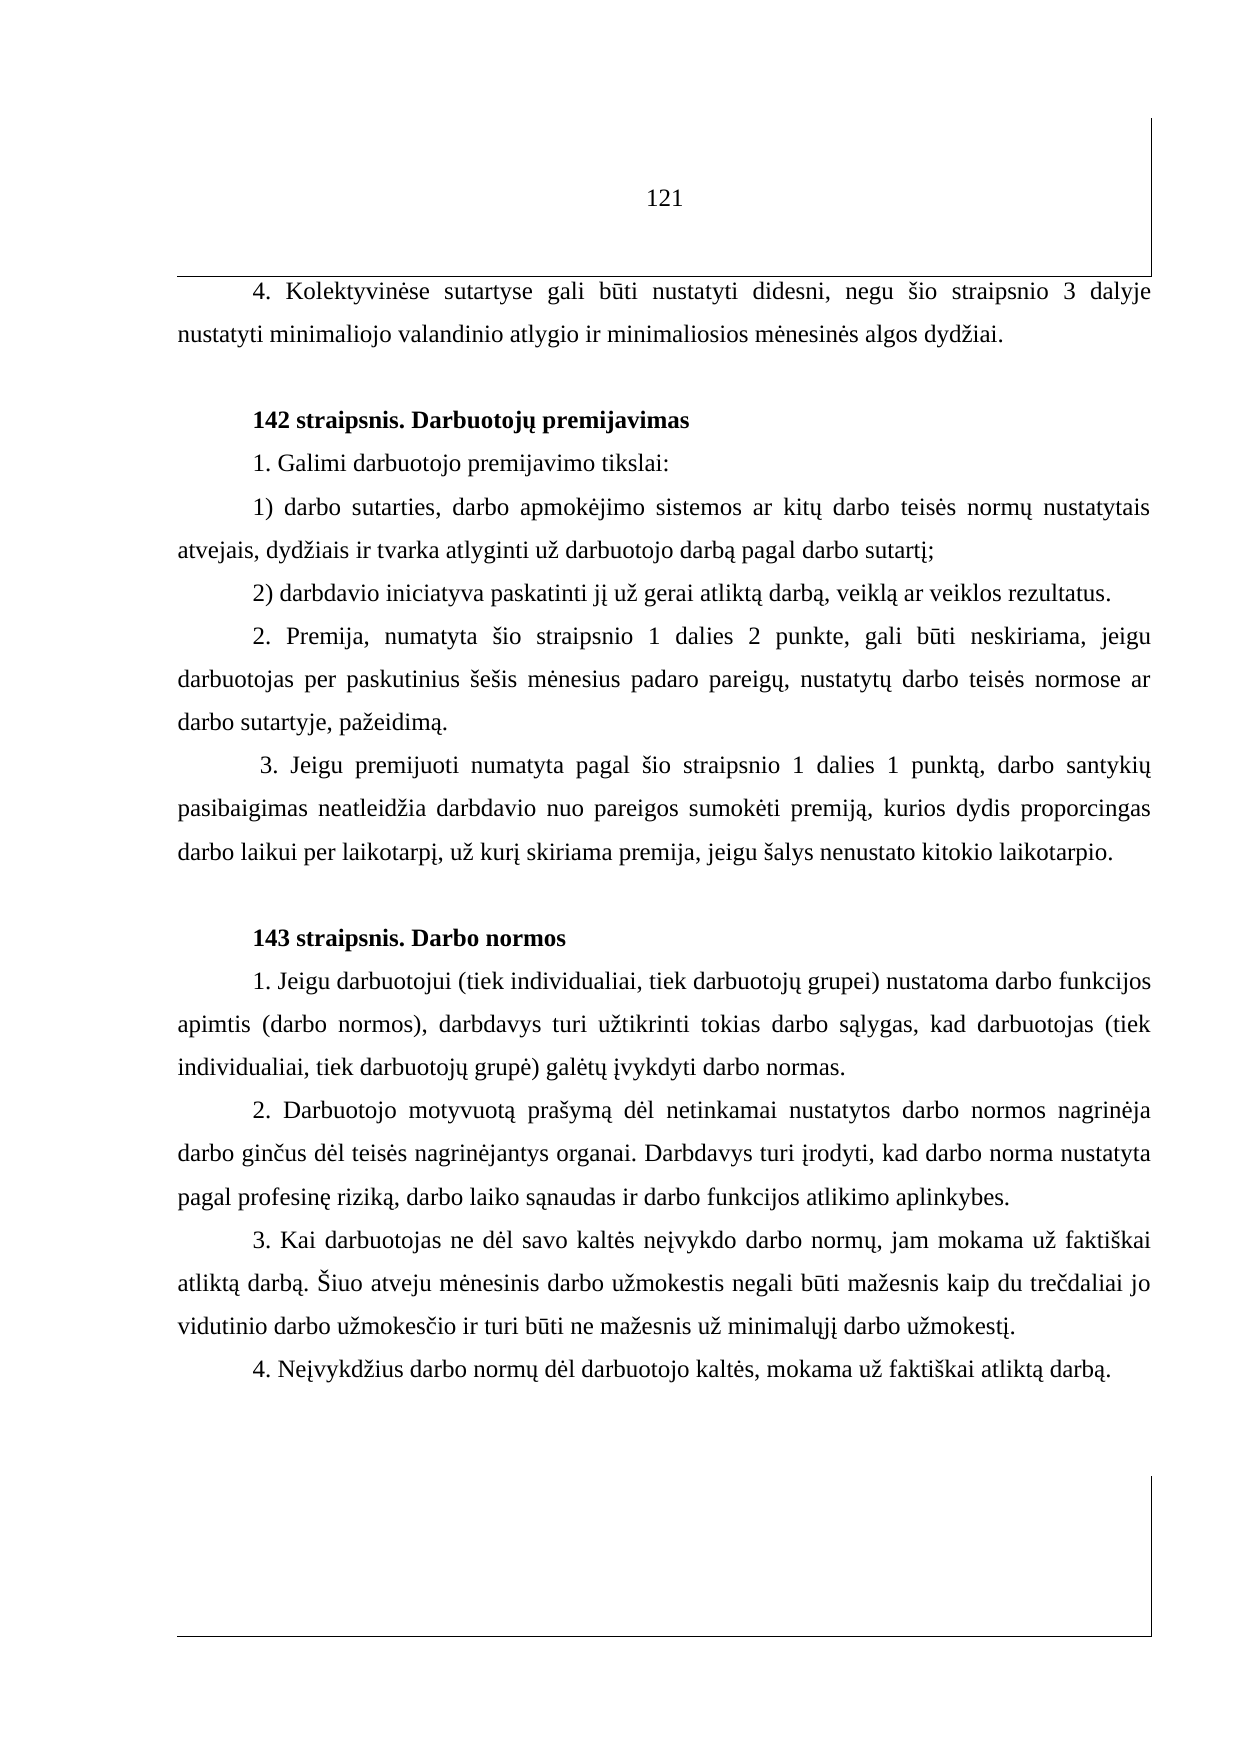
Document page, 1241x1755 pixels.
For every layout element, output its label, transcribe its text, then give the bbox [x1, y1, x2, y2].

text 2) darbdavio iniciatyva paskatinti jį už gerai atliktą darbą, veiklą ar veiklos rezultatus. [177, 578, 1152, 607]
subtitle 142 straipsnis. Darbuotojų premijavimas [177, 405, 1152, 434]
text 1. Galimi darbuotojo premijavimo tikslai: [177, 448, 1152, 477]
text 1) darbo sutarties, darbo apmokėjimo sistemos ar kitų darbo teisės normų nustatytais atvejais, dydžiais ir tvarka atlyginti už darbuotojo darbą pagal darbo sutartį; [177, 492, 1152, 563]
text 3. Jeigu premijuoti numatyta pagal šio straipsnio 1 dalies 1 punktą, darbo santykių pasibaigimas neatleidžia darbdavio nuo pareigos sumokėti premiją, kurios dydis proporcingas darbo laikui per laikotarpį, už kurį skiriama premija, jeigu šalys nenustato kitokio laikotarpio. [177, 750, 1152, 865]
text 2. Darbuotojo motyvuotą prašymą dėl netinkamai nustatytos darbo normos nagrinėja darbo ginčus dėl teisės nagrinėjantys organai. Darbdavys turi įrodyti, kad darbo norma nustatyta pagal profesinę riziką, darbo laiko sąnaudas ir darbo funkcijos atlikimo aplinkybes. [177, 1095, 1152, 1210]
text 4. Kolektyvinėse sutartyse gali būti nustatyti didesni, negu šio straipsnio 3 dalyje nustatyti minimaliojo valandinio atlygio ir minimaliosios mėnesinės algos dydžiai. [177, 276, 1152, 348]
subtitle 143 straipsnis. Darbo normos [177, 923, 1152, 952]
text 1. Jeigu darbuotojui (tiek individualiai, tiek darbuotojų grupei) nustatoma darbo funkcijos apimtis (darbo normos), darbdavys turi užtikrinti tokias darbo sąlygas, kad darbuotojas (tiek individualiai, tiek darbuotojų grupė) galėtų įvykdyti darbo normas. [177, 966, 1152, 1081]
text 3. Kai darbuotojas ne dėl savo kaltės neįvykdo darbo normų, jam mokama už faktiškai atliktą darbą. Šiuo atveju mėnesinis darbo užmokestis negali būti mažesnis kaip du trečdaliai jo vidutinio darbo užmokesčio ir turi būti ne mažesnis už minimalųjį darbo užmokestį. [177, 1225, 1152, 1340]
text 4. Neįvykdžius darbo normų dėl darbuotojo kaltės, mokama už faktiškai atliktą darbą. [177, 1354, 1152, 1383]
text 2. Premija, numatyta šio straipsnio 1 dalies 2 punkte, gali būti neskiriama, jeigu darbuotojas per paskutinius šešis mėnesius padaro pareigų, nustatytų darbo teisės normose ar darbo sutartyje, pažeidimą. [177, 621, 1152, 736]
